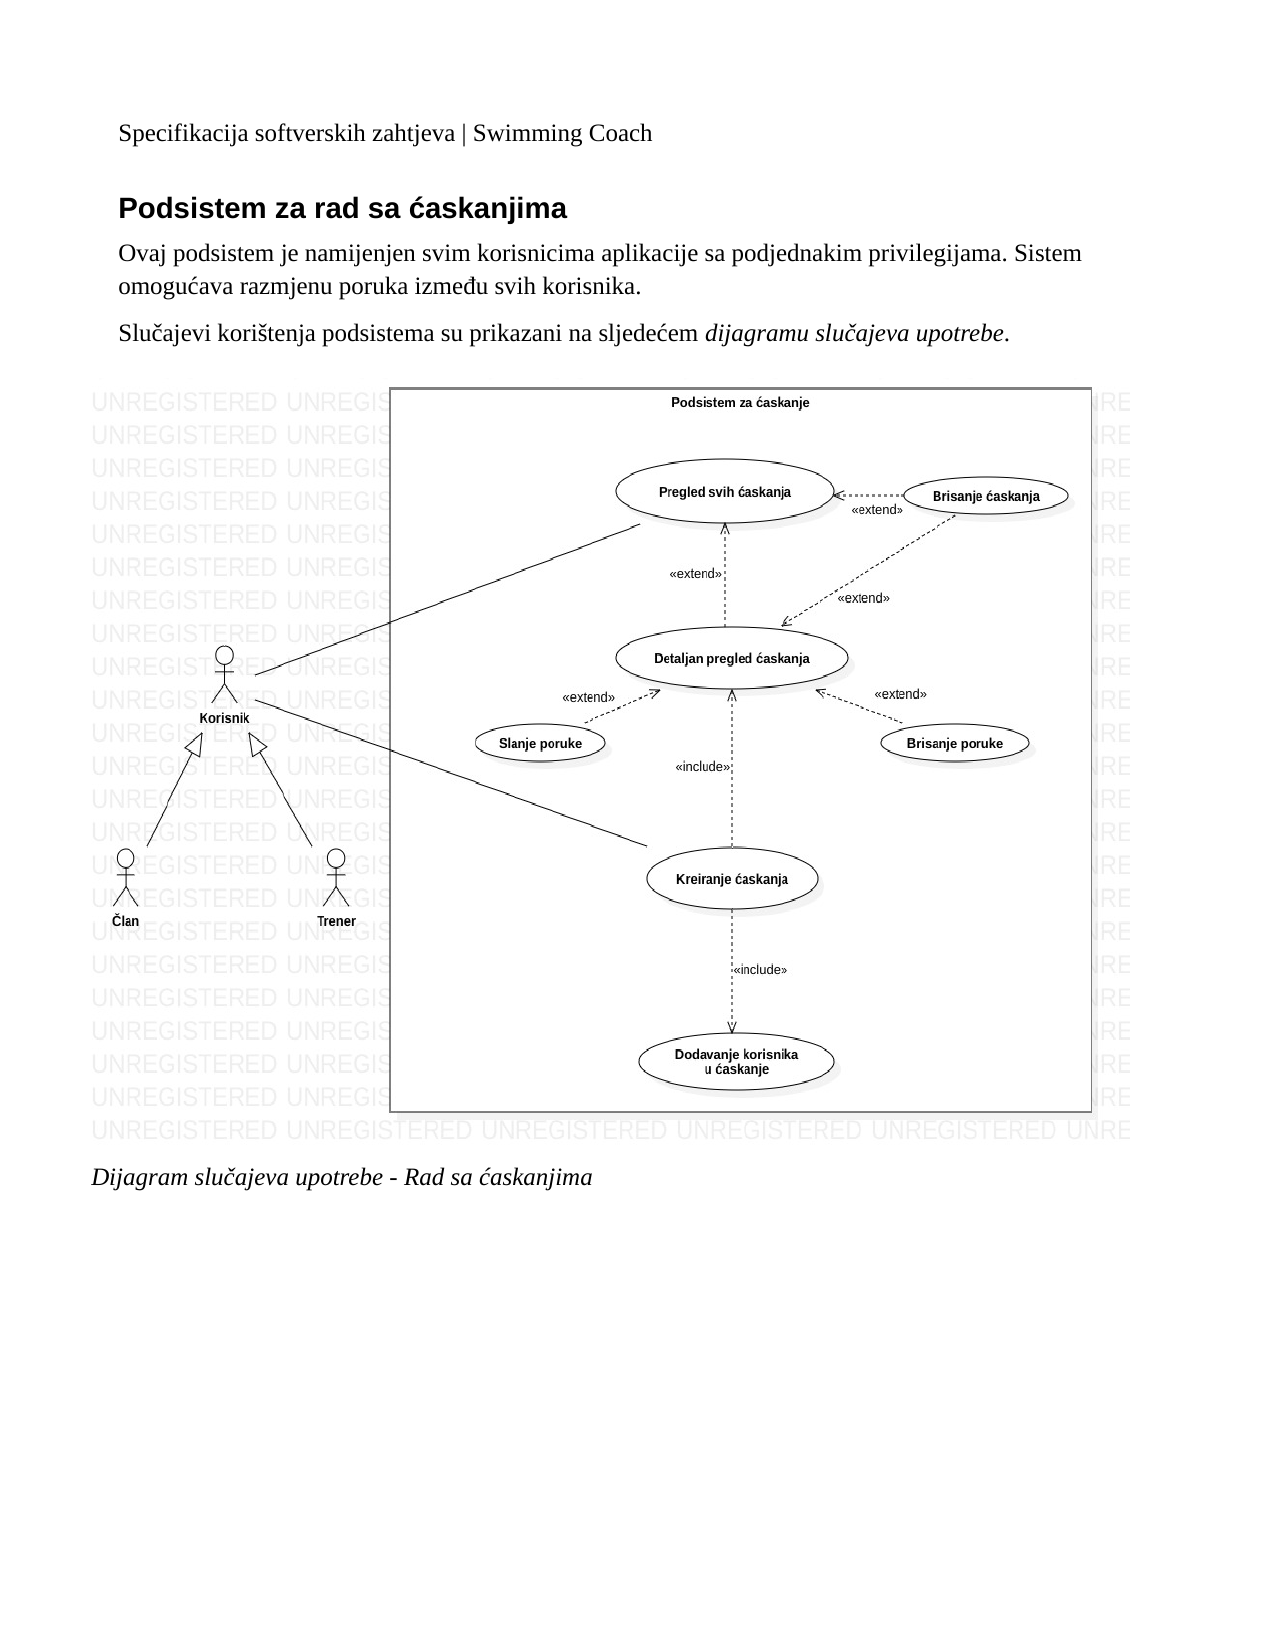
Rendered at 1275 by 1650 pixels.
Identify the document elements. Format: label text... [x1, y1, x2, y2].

subtitle Podsistem za rad sa ćaskanjima [118, 191, 1157, 225]
picture [91, 378, 1130, 1157]
text Ovaj podsistem je namijenjen svim korisnicima aplikacije sa podjednakim privilegijama. Sistem omogućava razmjenu poruka između svih korisnika. [118, 238, 1157, 299]
text Dijagram slučajeva upotrebe - Rad sa ćaskanjima [91, 1157, 1184, 1191]
text Slučajevi korištenja podsistema su prikazani na sljedećem dijagramu slučajeva upotrebe. [118, 318, 1157, 347]
